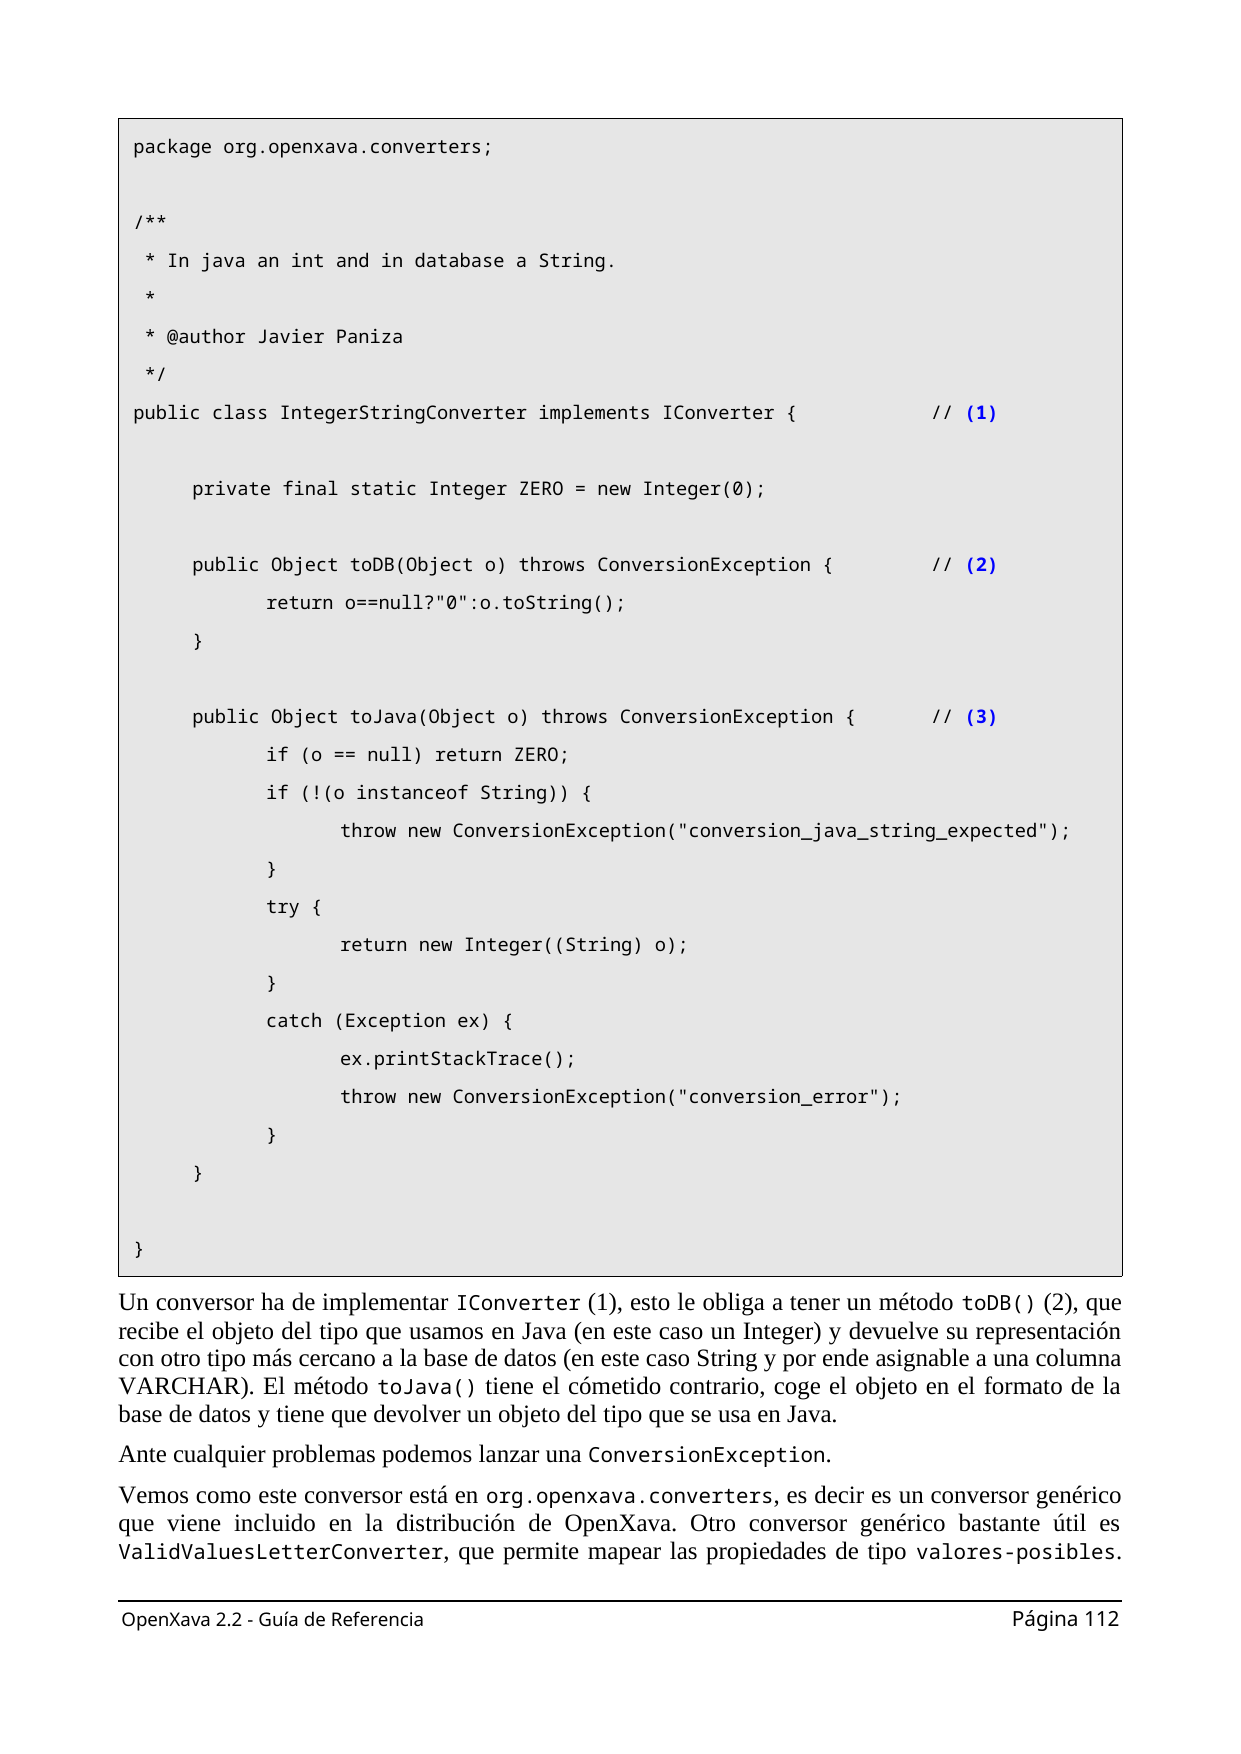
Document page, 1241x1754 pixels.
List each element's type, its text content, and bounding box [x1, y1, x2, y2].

text public class IntegerStringConverter implements IConverter { // (1) [119, 384, 1122, 422]
text if (!(o instanceof String)) { [119, 764, 1122, 802]
text public Object toDB(Object o) throws ConversionException { // (2) [119, 536, 1122, 574]
text /** [119, 194, 1122, 232]
text } [119, 841, 1122, 878]
text if (o == null) return ZERO; [119, 726, 1122, 764]
text private final static Integer ZERO = new Integer(0); [119, 460, 1122, 498]
text * @author Javier Paniza [119, 308, 1122, 346]
text return new Integer((String) o); [119, 917, 1122, 954]
text Vemos como este conversor está en org.openxava.converters, es decir es un conversor genérico que viene incluido en la distribución de OpenXava. Otro conversor genérico bastante útil es ValidValuesLetterConverter, que permite mapear las propiedades de tipo valores-posibles. [118, 1481, 1122, 1566]
text Un conversor ha de implementar IConverter (1), esto le obliga a tener un método toDB() (2), que recibe el objeto del tipo que usamos en Java (en este caso un Integer) y devuelve su representación con otro tipo más cercano a la base de datos (en este caso String y por ende asignable a una columna VARCHAR). El método toJava() tiene el cómetido contrario, coge el objeto en el formato de la base de datos y tiene que devolver un objeto del tipo que se usa en Java. [118, 1288, 1122, 1428]
text catch (Exception ex) { [119, 993, 1122, 1031]
text } [119, 612, 1122, 650]
text package org.openxava.converters; [119, 119, 1122, 156]
text * [119, 270, 1122, 308]
text * In java an int and in database a String. [119, 232, 1122, 270]
text try { [119, 878, 1122, 917]
text ex.printStackTrace(); [119, 1031, 1122, 1069]
text throw new ConversionException("conversion_error"); [119, 1069, 1122, 1107]
text Ante cualquier problemas podemos lanzar una ConversionException. [118, 1441, 1122, 1469]
text } [119, 954, 1122, 993]
text } [119, 1145, 1122, 1183]
text } [119, 1107, 1122, 1145]
text */ [119, 346, 1122, 384]
text throw new ConversionException("conversion_java_string_expected"); [119, 802, 1122, 841]
text } [119, 1221, 1122, 1276]
text return o==null?"0":o.toString(); [119, 574, 1122, 612]
text public Object toJava(Object o) throws ConversionException { // (3) [119, 688, 1122, 726]
